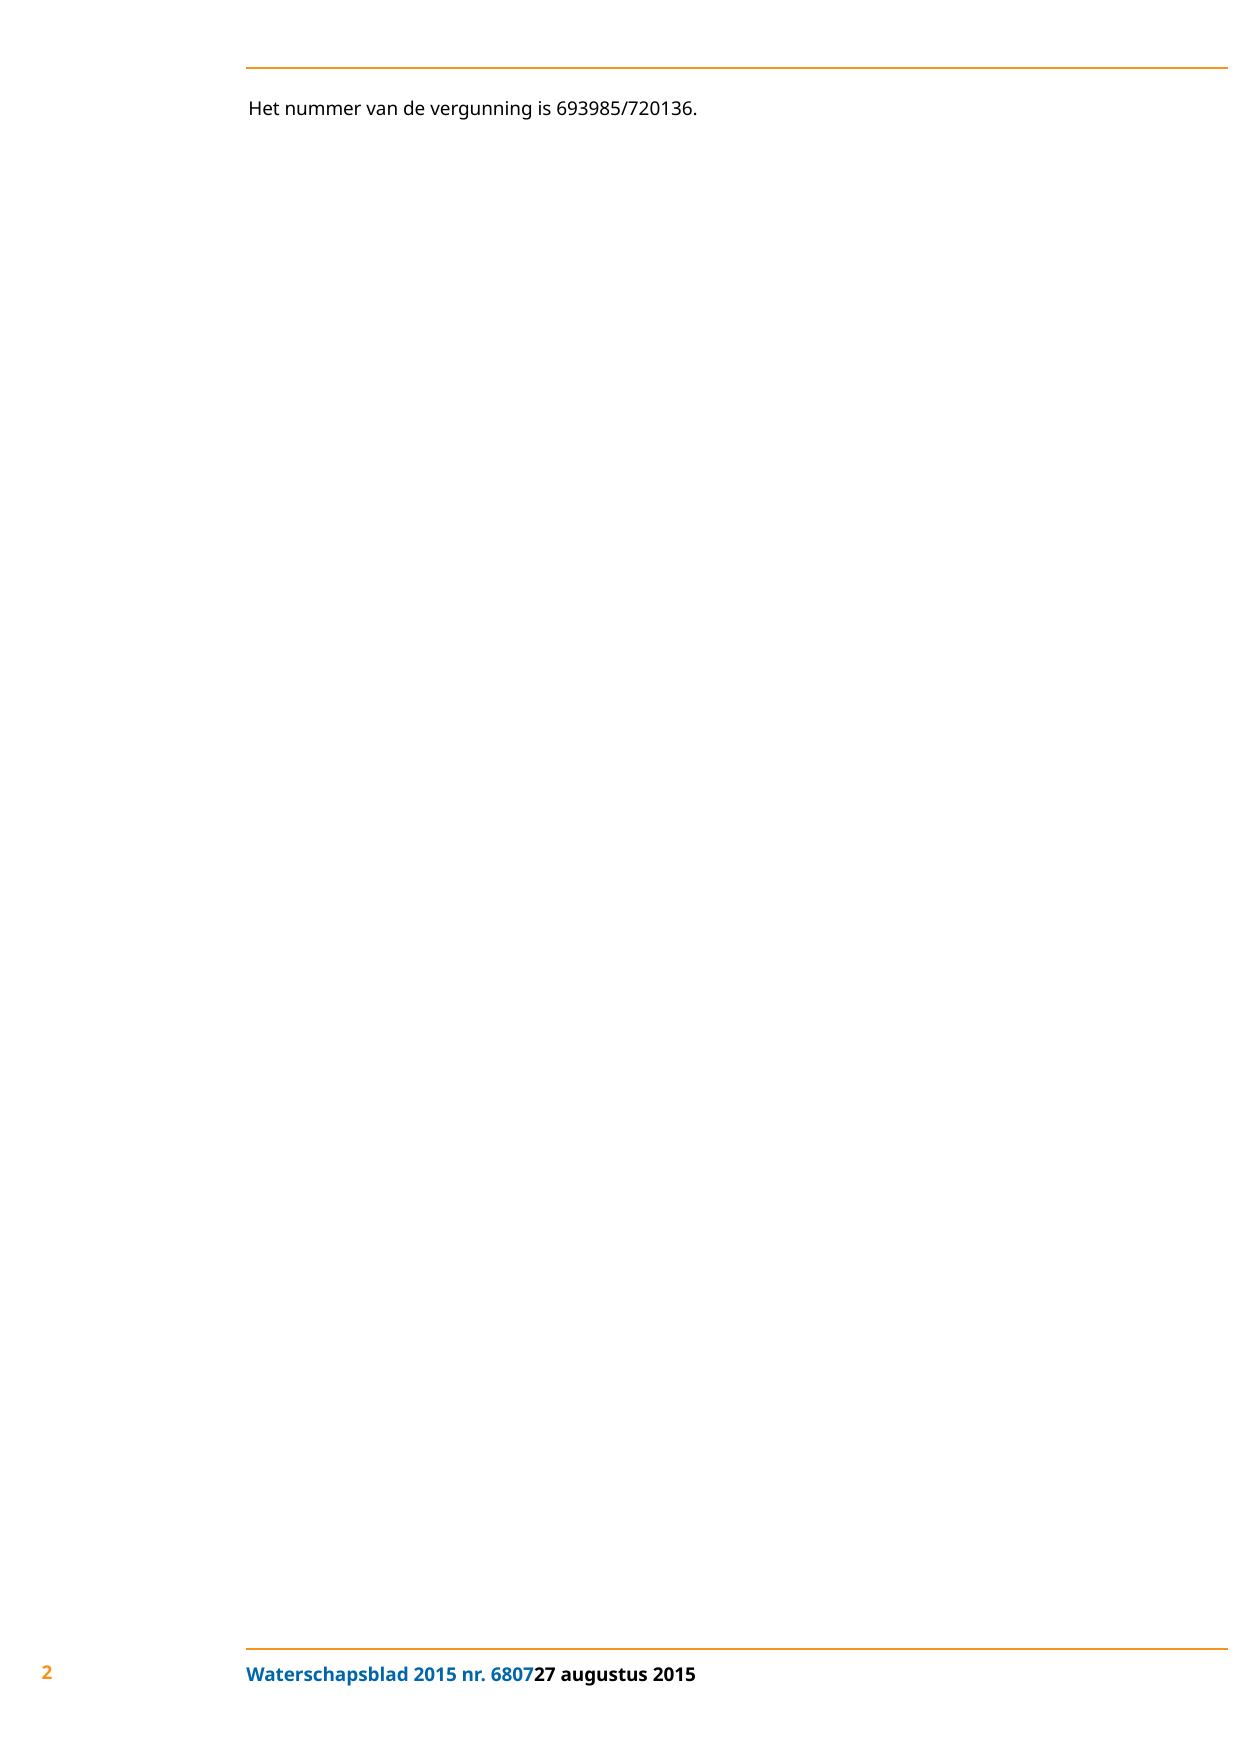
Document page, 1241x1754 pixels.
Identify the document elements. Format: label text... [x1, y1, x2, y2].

text Het nummer van de vergunning is 693985/720136. [248, 95, 1152, 121]
picture [41, 47, 231, 172]
